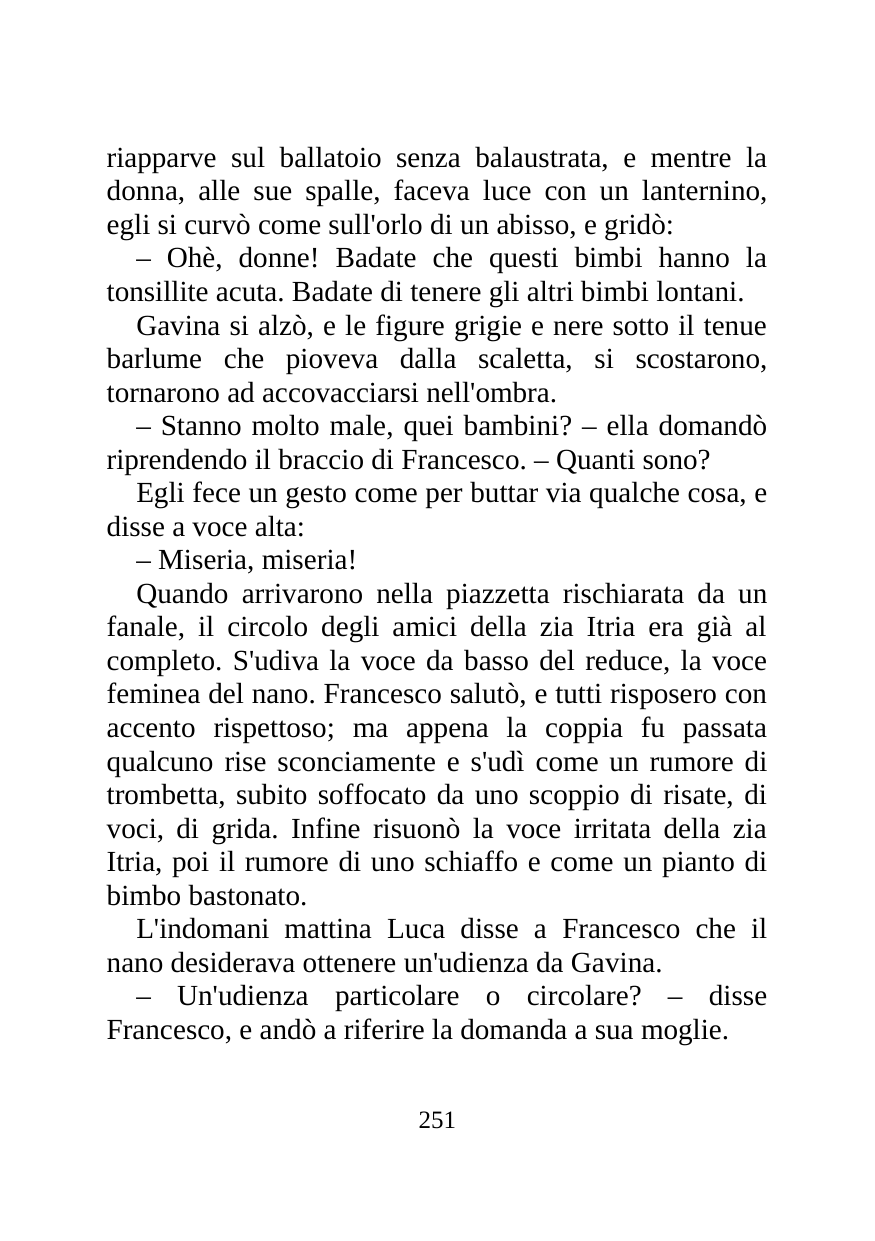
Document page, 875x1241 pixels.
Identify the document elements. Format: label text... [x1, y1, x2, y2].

text – Un'udienza particolare o circolare? – disse Francesco, e andò a riferire la domanda a sua moglie. [106, 978, 768, 1046]
text – Miseria, miseria! [106, 542, 768, 576]
text riapparve sul ballatoio senza balaustrata, e mentre la donna, alle sue spalle, faceva luce con un lanternino, egli si curvò come sull'orlo di un abisso, e gridò: [106, 140, 768, 241]
text Egli fece un gesto come per buttar via qualche cosa, e disse a voce alta: [106, 475, 768, 542]
text Gavina si alzò, e le figure grigie e nere sotto il tenue barlume che pioveva dalla scaletta, si scostarono, tornarono ad accovacciarsi nell'ombra. [106, 308, 768, 408]
text – Stanno molto male, quei bambini? – ella domandò riprendendo il braccio di Francesco. – Quanti sono? [106, 408, 768, 475]
text – Ohè, donne! Badate che questi bimbi hanno la tonsillite acuta. Badate di tenere gli altri bimbi lontani. [106, 241, 768, 308]
text L'indomani mattina Luca disse a Francesco che il nano desiderava ottenere un'udienza da Gavina. [106, 911, 768, 978]
text Quando arrivarono nella piazzetta rischiarata da un fanale, il circolo degli amici della zia Itria era già al completo. S'udiva la voce da basso del reduce, la voce feminea del nano. Francesco salutò, e tutti risposero con accento rispettoso; ma appena la coppia fu passata qualcuno rise sconciamente e s'udì come un rumore di trombetta, subito soffocato da uno scoppio di risate, di voci, di grida. Infine risuonò la voce irritata della zia Itria, poi il rumore di uno schiaffo e come un pianto di bimbo bastonato. [106, 576, 768, 911]
